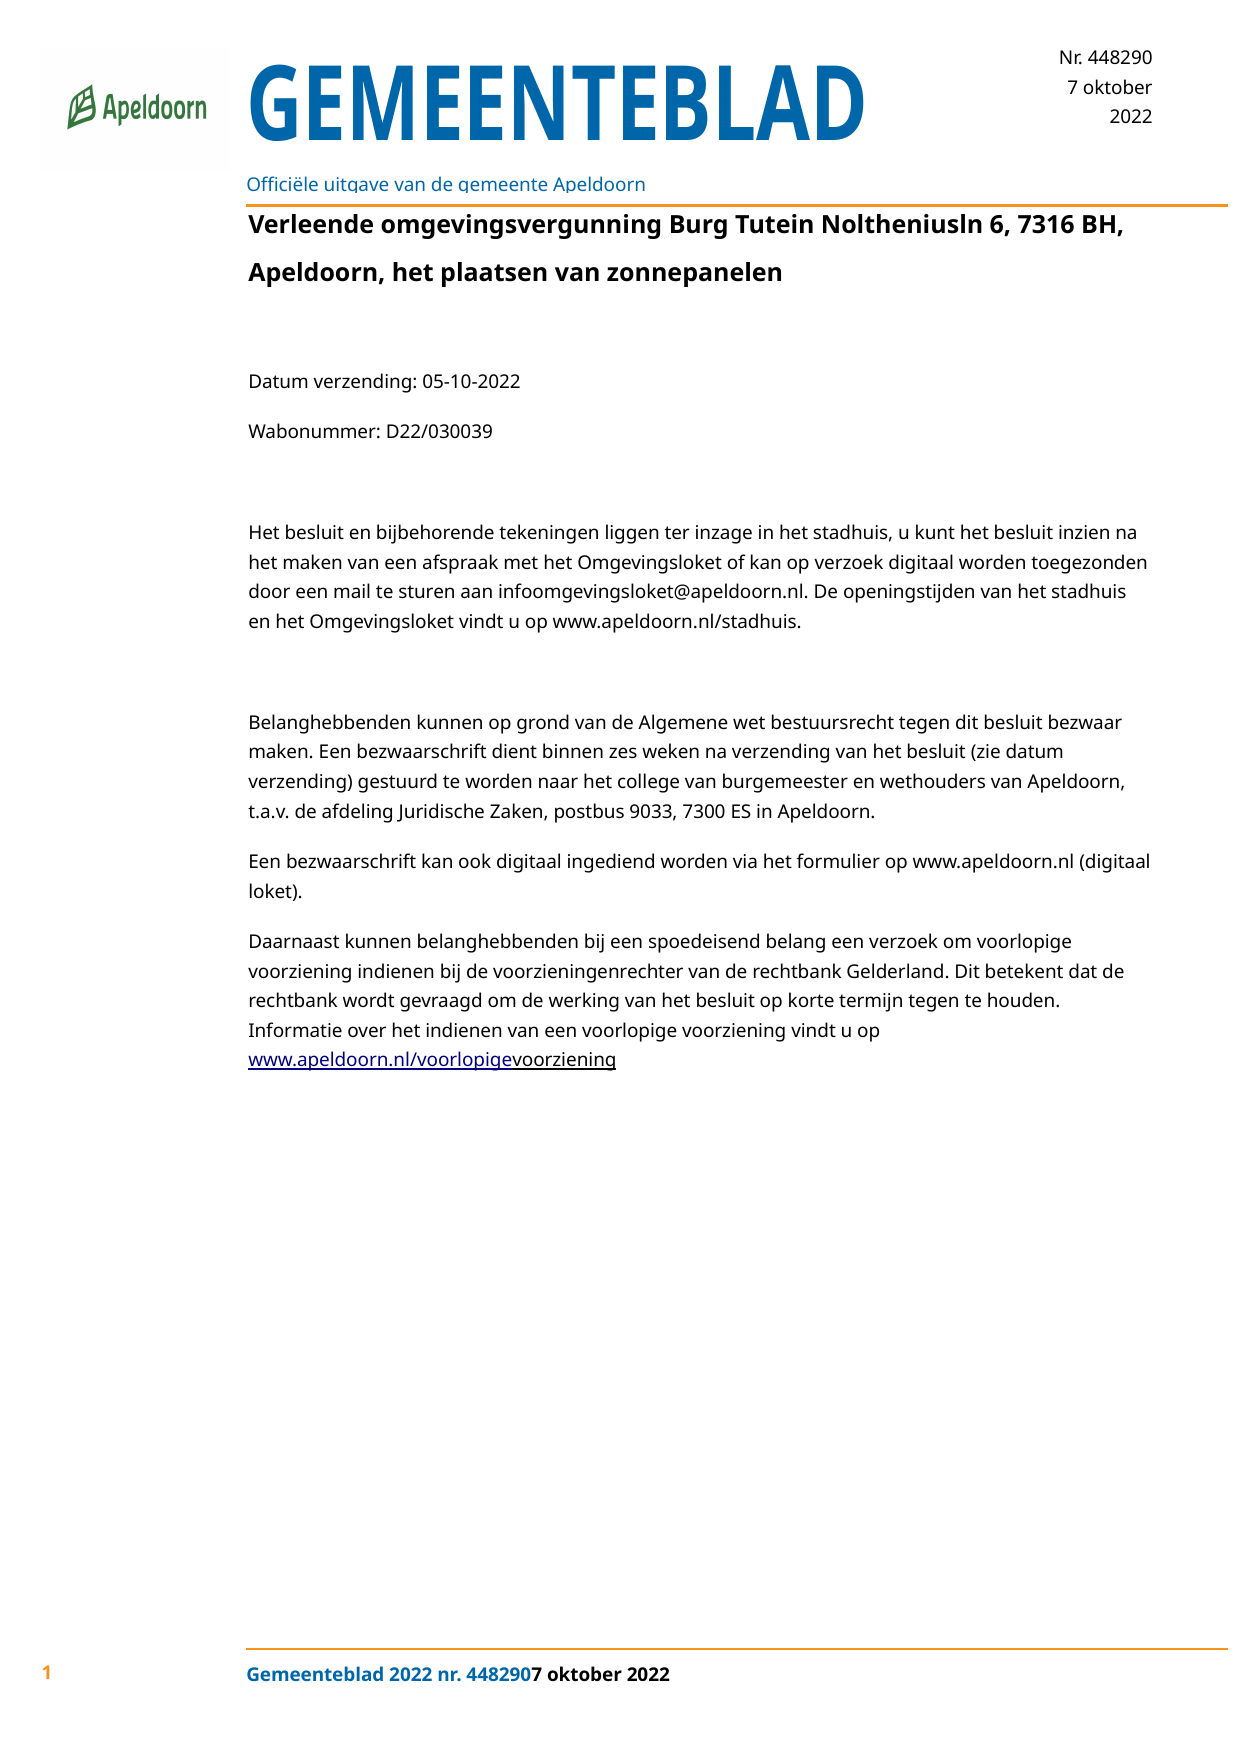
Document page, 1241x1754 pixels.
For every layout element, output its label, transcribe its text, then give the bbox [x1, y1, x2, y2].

text Verleende omgevingsvergunning Burg Tutein Noltheniusln 6, 7316 BH, Apeldoorn, het plaatsen van zonnepanelen [248, 207, 1152, 288]
text Wabonummer: D22/030039 [248, 419, 1152, 444]
text Daarnaast kunnen belanghebbenden bij een spoedeisend belang een verzoek om voorlopige voorziening indienen bij de voorzieningenrechter van de rechtbank Gelderland. Dit betekent dat de rechtbank wordt gevraagd om de werking van het besluit op korte termijn tegen te houden. Informatie over het indienen van een voorlopige voorziening vindt u op www.apeldoorn.nl/voorlopigevoorziening [248, 928, 1152, 1072]
text Belanghebbenden kunnen op grond van de Algemene wet bestuursrecht tegen dit besluit bezwaar maken. Een bezwaarschrift dient binnen zes weken na verzending van het besluit (zie datum verzending) gestuurd te worden naar het college van burgemeester en wethouders van Apeldoorn, t.a.v. de afdeling Juridische Zaken, postbus 9033, 7300 ES in Apeldoorn. [248, 709, 1152, 824]
text Een bezwaarschrift kan ook digitaal ingediend worden via het formulier op www.apeldoorn.nl (digitaal loket). [248, 848, 1152, 904]
text Het besluit en bijbehorende tekeningen liggen ter inzage in het stadhuis, u kunt het besluit inzien na het maken van een afspraak met het Omgevingsloket of kan op verzoek digitaal worden toegezonden door een mail te sturen aan infoomgevingsloket@apeldoorn.nl. De openingstijden van het stadhuis en het Omgevingsloket vindt u op www.apeldoorn.nl/stadhuis. [248, 519, 1152, 634]
picture [41, 47, 231, 172]
text Datum verzending: 05-10-2022 [248, 368, 1152, 394]
